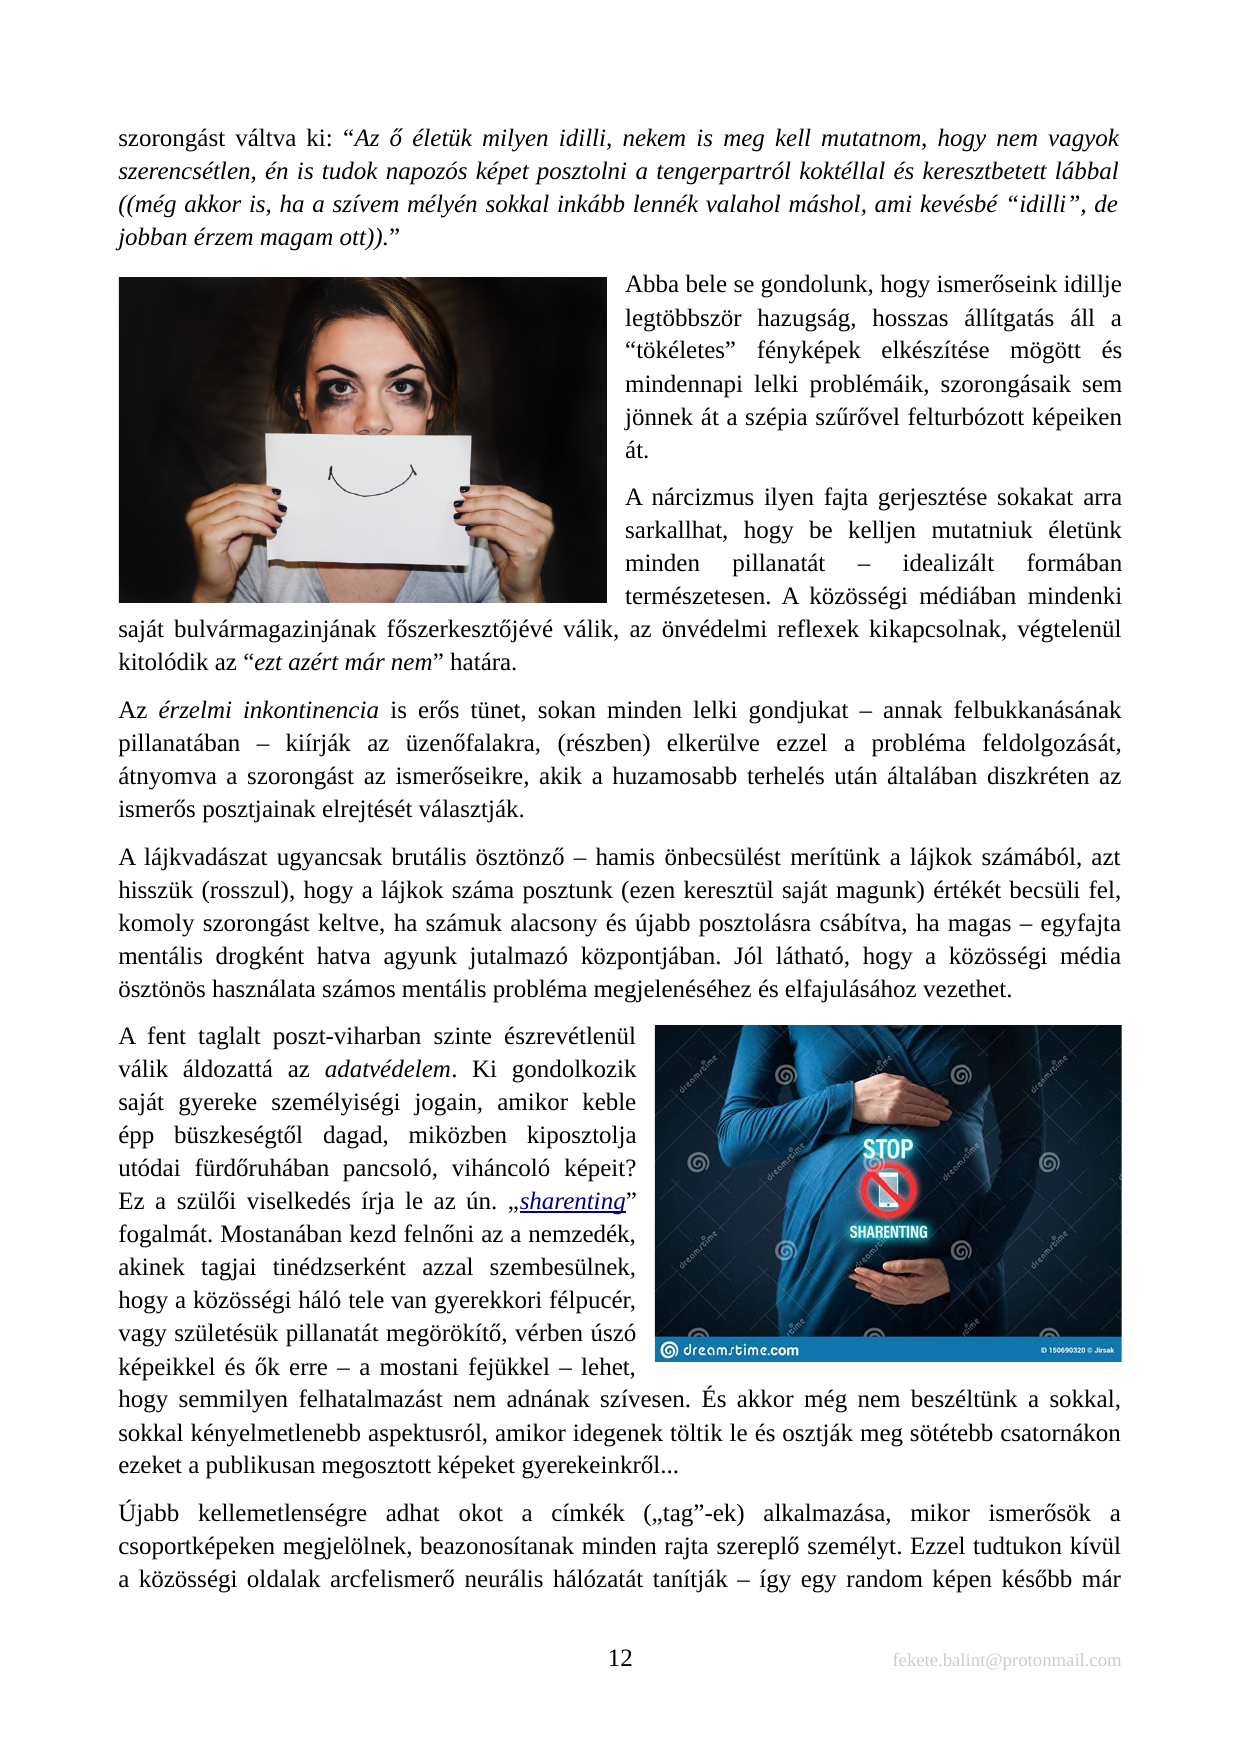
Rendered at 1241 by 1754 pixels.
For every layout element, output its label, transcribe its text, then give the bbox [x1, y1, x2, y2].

picture [654, 1025, 1122, 1362]
text Az érzelmi inkontinencia is erős tünet, sokan minden lelki gondjukat – annak felbukkanásának pillanatában – kiírják az üzenőfalakra, (részben) elkerülve ezzel a probléma feldolgozását, átnyomva a szorongást az ismerőseikre, akik a huzamosabb terhelés után általában diszkréten az ismerős posztjainak elrejtését választják. [118, 695, 1122, 823]
picture [807, 1025, 814, 1033]
text A nárcizmus ilyen fajta gerjesztése sokakat arra sarkallhat, hogy be kelljen mutatniuk életünk minden pillanatát – idealizált formában természetesen. A közösségi médiában mindenki saját bulvármagazinjának főszerkesztőjévé válik, az önvédelmi reflexek kikapcsolnak, végtelenül kitolódik az “ezt azért már nem” határa. [118, 482, 1122, 676]
text A fent taglalt poszt-viharban szinte észrevétlenül válik áldozattá az adatvédelem. Ki gondolkozik saját gyereke személyiségi jogain, amikor keble épp büszkeségtől dagad, miközben kiposztolja utódai fürdőruhában pancsoló, viháncoló képeit? Ez a szülői viselkedés írja le az ún. „sharenting” fogalmát. Mostanában kezd felnőni az a nemzedék, akinek tagjai tinédzserként azzal szembesülnek, hogy a közösségi háló tele van gyerekkori félpucér, vagy születésük pillanatát megörökítő, vérben úszó képeikkel és ők erre – a mostani fejükkel – lehet, hogy semmilyen felhatalmazást nem adnának szívesen. És akkor még nem beszéltünk a sokkal, sokkal kényelmetlenebb aspektusról, amikor idegenek töltik le és osztják meg sötétebb csatornákon ezeket a publikusan megosztott képeket gyerekeinkről... [118, 1021, 1122, 1479]
text Abba bele se gondolunk, hogy ismerőseink idillje legtöbbször hazugság, hosszas állítgatás áll a “tökéletes” fényképek elkészítése mögött és mindennapi lelki problémáik, szorongásaik sem jönnek át a szépia szűrővel felturbózott képeiken át. [118, 269, 1122, 463]
picture [118, 277, 607, 603]
text A lájkvadászat ugyancsak brutális ösztönző – hamis önbecsülést merítünk a lájkok számából, azt hisszük (rosszul), hogy a lájkok száma posztunk (ezen keresztül saját magunk) értékét becsüli fel, komoly szorongást keltve, ha számuk alacsony és újabb posztolásra csábítva, ha magas – egyfajta mentális drogként hatva agyunk jutalmazó központjában. Jól látható, hogy a közösségi média ösztönös használata számos mentális probléma megjelenéséhez és elfajulásához vezethet. [118, 842, 1122, 1002]
text Újabb kellemetlenségre adhat okot a címkék („tag”-ek) alkalmazása, mikor ismerősök a csoportképeken megjelölnek, beazonosítanak minden rajta szereplő személyt. Ezzel tudtukon kívül a közösségi oldalak arcfelismerő neurális hálózatát tanítják – így egy random képen később már [118, 1498, 1122, 1593]
text szorongást váltva ki: “Az ő életük milyen idilli, nekem is meg kell mutatnom, hogy nem vagyok szerencsétlen, én is tudok napozós képet posztolni a tengerpartról koktéllal és keresztbetett lábbal ((még akkor is, ha a szívem mélyén sokkal inkább lennék valahol máshol, ami kevésbé “idilli”, de jobban érzem magam ott)).” [118, 123, 1122, 251]
